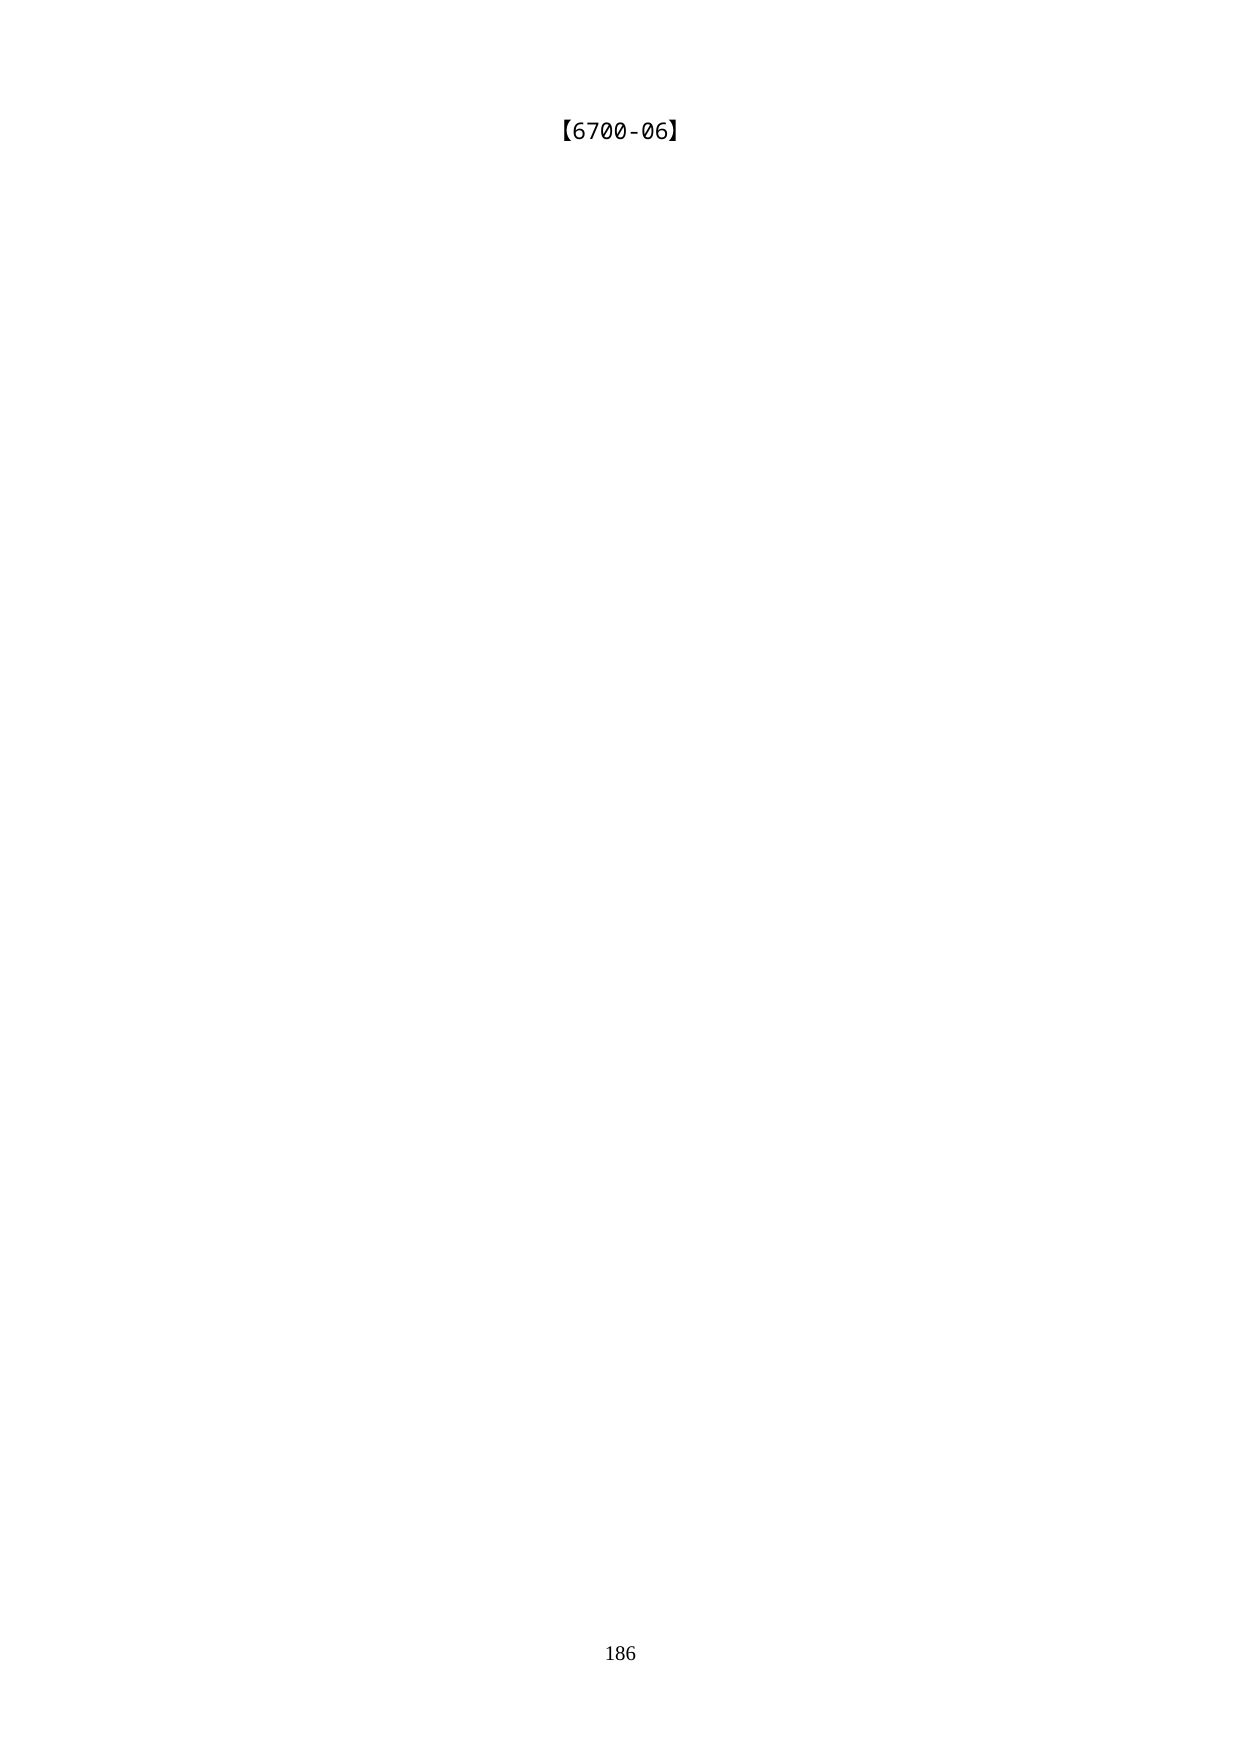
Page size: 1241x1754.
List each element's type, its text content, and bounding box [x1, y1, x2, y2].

text 【6700-06】 [148, 113, 1092, 146]
